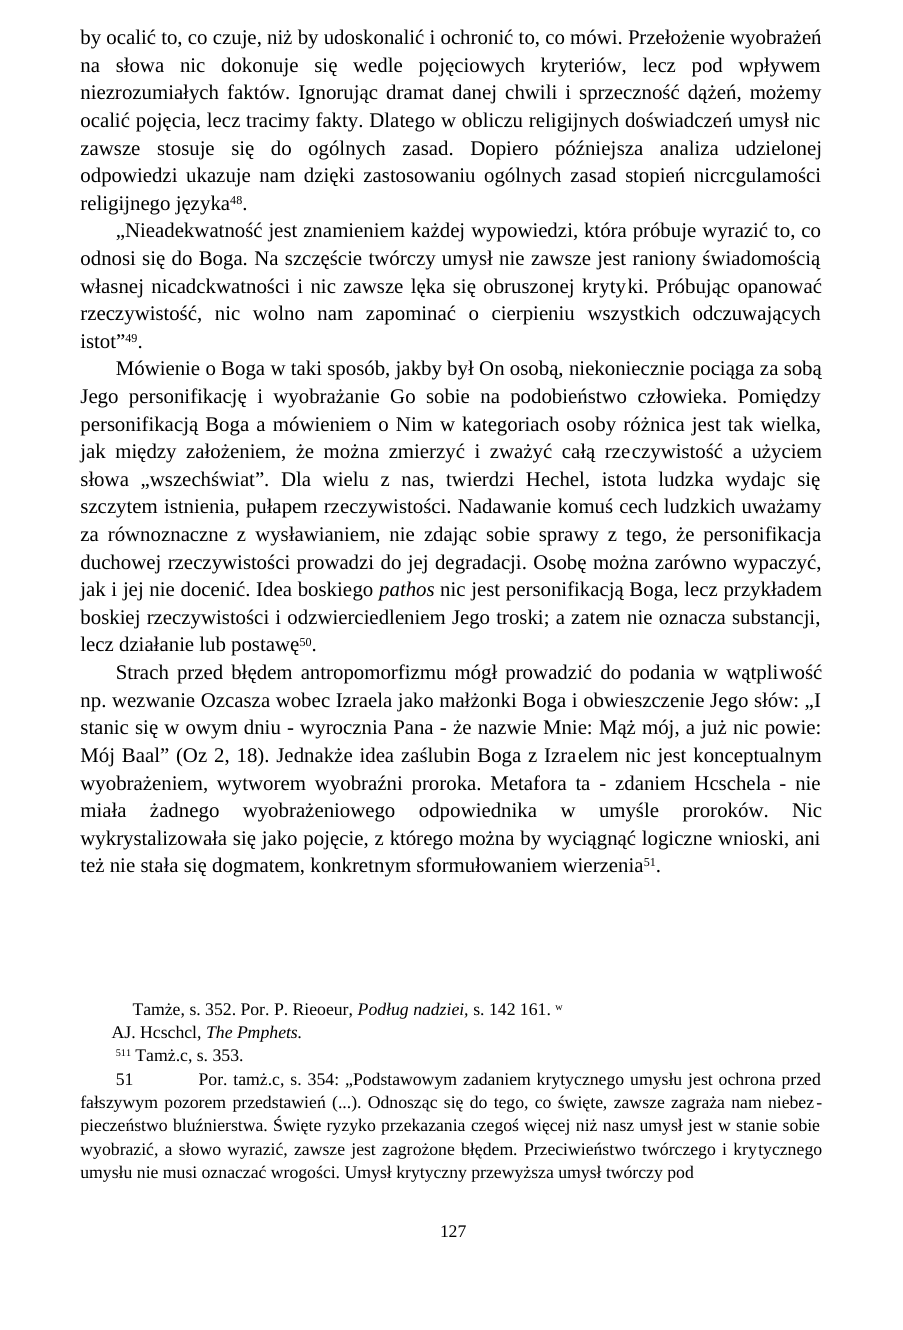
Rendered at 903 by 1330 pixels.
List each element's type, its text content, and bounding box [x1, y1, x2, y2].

text 127 [440, 1221, 471, 1241]
text „Nieadekwatność jest znamieniem każdej wypowiedzi, która próbuje wyrazić to, co odnosi się do Boga. Na szczęście twórczy umysł nie zawsze jest raniony świadomością własnej nicadckwatności i nic zawsze lęka się obruszonej kryty­ki. Próbując opanować rzeczywistość, nic wolno nam zapominać o cierpieniu wszystkich odczuwających istot”49. [80, 218, 822, 353]
text by ocalić to, co czuje, niż by udoskonalić i ochronić to, co mówi. Przełożenie wyobrażeń na słowa nic dokonuje się wedle pojęciowych kryteriów, lecz pod wpływem niezrozumiałych faktów. Ignorując dramat danej chwili i sprzeczność dążeń, możemy ocalić pojęcia, lecz tracimy fakty. Dlatego w obliczu religijnych doświadczeń umysł nic zawsze stosuje się do ogólnych zasad. Dopiero później­sza analiza udzielonej odpowiedzi ukazuje nam dzięki zastosowaniu ogólnych zasad stopień nicrcgulamości religijnego języka48. [80, 25, 822, 215]
list Por. tamż.c, s. 354: „Podstawowym zadaniem krytycznego umysłu jest ochrona przed fałszy­wym pozorem przedstawień (...). Odnosząc się do tego, co święte, zawsze zagraża nam niebez­pieczeństwo bluźnierstwa. Święte ryzyko przekazania czegoś więcej niż nasz umysł jest w stanie sobie wyobrazić, a słowo wyrazić, zawsze jest zagrożone błędem. Przeciwieństwo twórczego i kry­tycznego umysłu nie musi oznaczać wrogości. Umysł krytyczny przewyższa umysł twórczy pod [80, 1069, 822, 1182]
text Tamże, s. 352. Por. P. Rieoeur, Podług nadziei, s. 142 161. w AJ. Hcschcl, The Pmphets. [111, 999, 576, 1042]
text Mówienie o Boga w taki sposób, jakby był On osobą, niekoniecznie pociąga za sobą Jego personifikację i wyobrażanie Go sobie na podobieństwo człowieka. Pomiędzy personifikacją Boga a mówieniem o Nim w kategoriach osoby różnica jest tak wielka, jak między założeniem, że można zmierzyć i zważyć całą rze­czywistość a użyciem słowa „wszechświat”. Dla wielu z nas, twierdzi Hechel, istota ludzka wydajc się szczytem istnienia, pułapem rzeczywistości. Nadawanie komuś cech ludzkich uważamy za równoznaczne z wysławianiem, nie zdając sobie sprawy z tego, że personifikacja duchowej rzeczywistości prowadzi do jej degradacji. Osobę można zarówno wypaczyć, jak i jej nie docenić. Idea boskie­go pathos nic jest personifikacją Boga, lecz przykładem boskiej rzeczywistości i odzwierciedleniem Jego troski; a zatem nie oznacza substancji, lecz działanie lub postawę50. [80, 356, 822, 656]
text Strach przed błędem antropomorfizmu mógł prowadzić do podania w wątpli­wość np. wezwanie Ozcasza wobec Izraela jako małżonki Boga i obwieszczenie Jego słów: „I stanic się w owym dniu - wyrocznia Pana - że nazwie Mnie: Mąż mój, a już nic powie: Mój Baal” (Oz 2, 18). Jednakże idea zaślubin Boga z Izra­elem nic jest konceptualnym wyobrażeniem, wytworem wyobraźni proroka. Metafora ta - zdaniem Hcschela - nie miała żadnego wyobrażeniowego odpo­wiednika w umyśle proroków. Nic wykrystalizowała się jako pojęcie, z którego można by wyciągnąć logiczne wnioski, ani też nie stała się dogmatem, konkret­nym sformułowaniem wierzenia51. [80, 660, 822, 877]
text 511 Tamż.c, s. 353. [80, 1045, 822, 1066]
